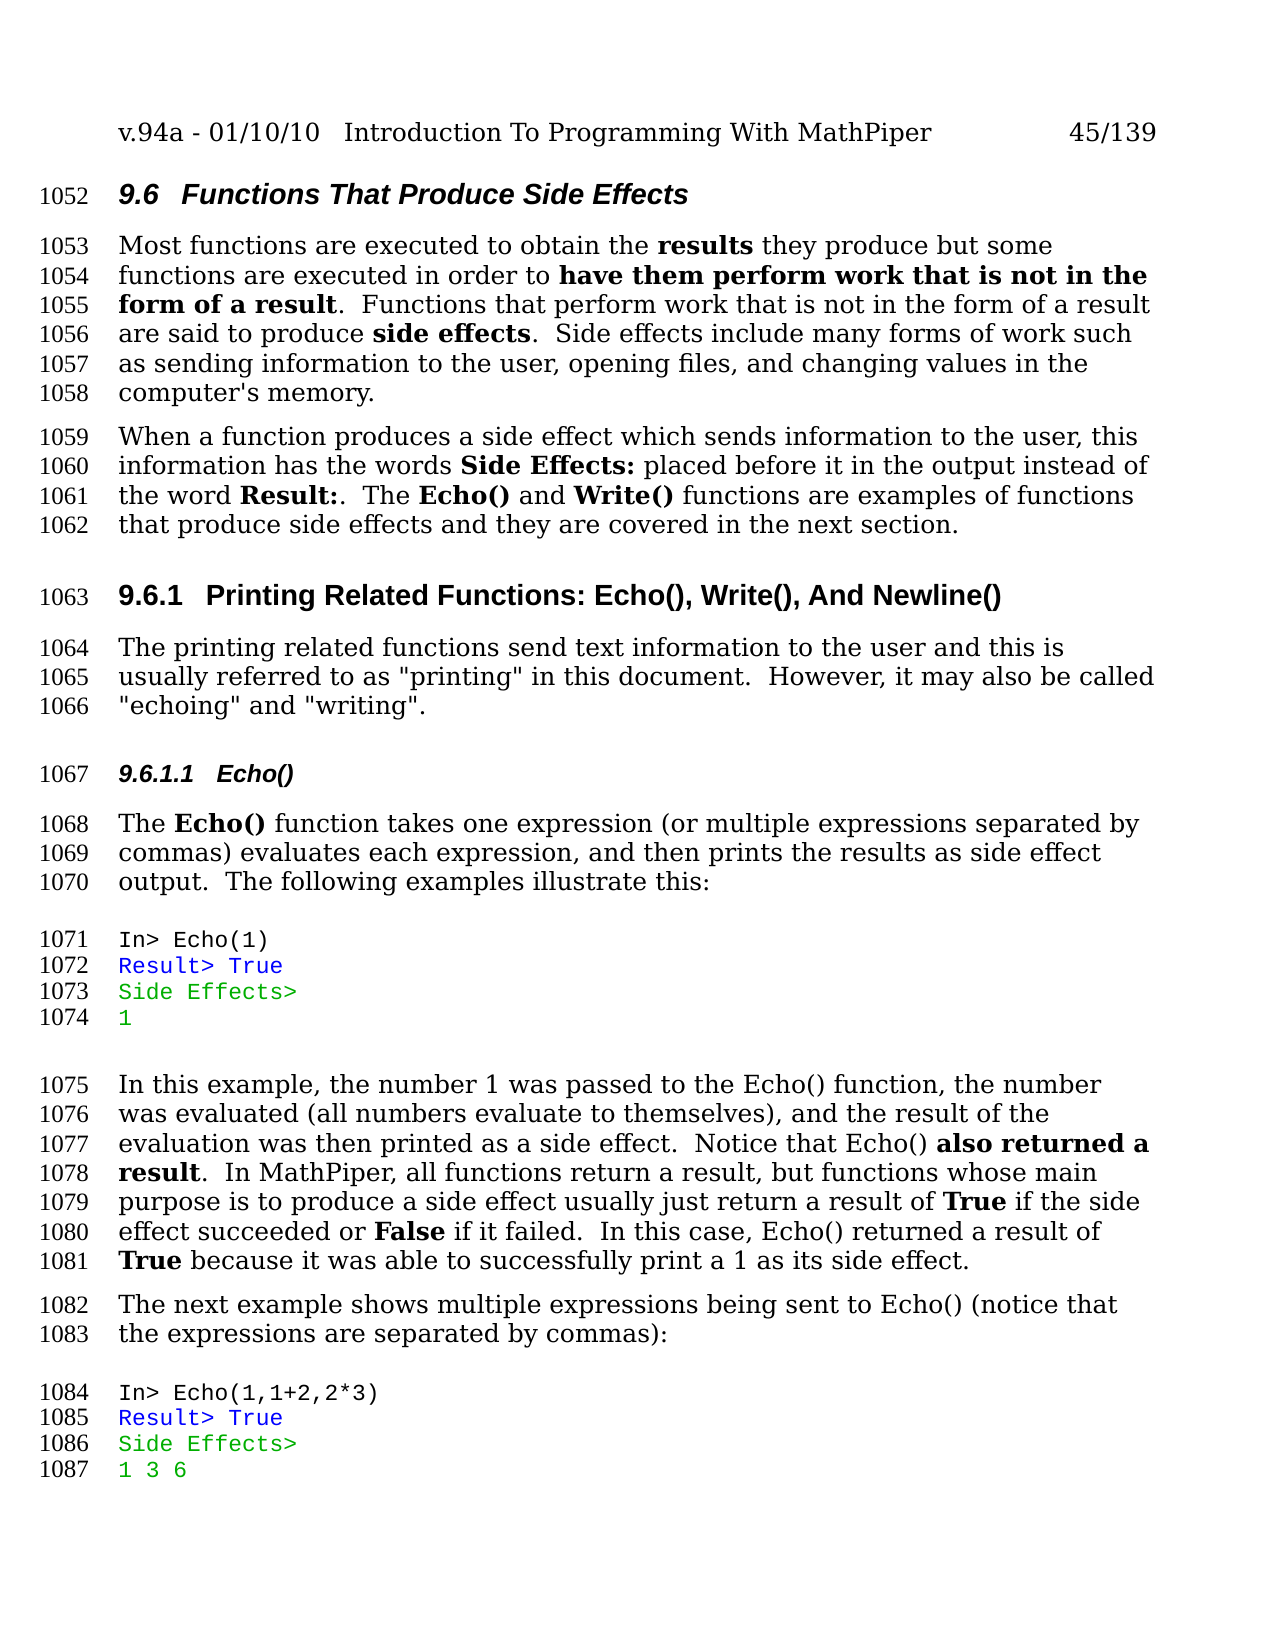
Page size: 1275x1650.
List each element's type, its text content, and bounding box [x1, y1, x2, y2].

text The printing related functions send text information to the user and this is usually referred to as "printing" in this document. However, it may also be called "echoing" and "writing". [118, 633, 1157, 720]
text In> Echo(1) [118, 928, 1157, 954]
text The next example shows multiple expressions being sent to Echo() (notice that the expressions are separated by commas): [118, 1291, 1157, 1349]
text In> Echo(1,1+2,2*3) [118, 1381, 1157, 1407]
text 1 3 6 [118, 1459, 1157, 1484]
text In this example, the number 1 was passed to the Echo() function, the number was evaluated (all numbers evaluate to themselves), and the result of the evaluation was then printed as a side effect. Notice that Echo() also returned a result. In MathPiper, all functions return a result, but functions whose main purpose is to produce a side effect usually just return a result of True if the side effect succeeded or False if it failed. In this case, Echo() returned a result of True because it was able to successfully print a 1 as its side effect. [118, 1070, 1157, 1276]
text When a function produces a side effect which sends information to the user, this information has the words Side Effects: placed before it in the output instead of the word Result:. The Echo() and Write() functions are examples of functions that produce side effects and they are covered in the next section. [118, 422, 1157, 539]
text Most functions are executed to obtain the results they produce but some functions are executed in order to have them perform work that is not in the form of a result. Functions that perform work that is not in the form of a result are said to produce side effects. Side effects include many forms of work such as sending information to the user, opening files, and changing values in the computer's memory. [118, 231, 1157, 407]
text Result> True [118, 954, 1157, 980]
text Side Effects> [118, 1433, 1157, 1459]
text 1 [118, 1006, 1157, 1032]
subtitle Echo() [118, 759, 1157, 788]
text Side Effects> [118, 980, 1157, 1006]
text The Echo() function takes one expression (or multiple expressions separated by commas) evaluates each expression, and then prints the results as side effect output. The following examples illustrate this: [118, 809, 1157, 896]
subtitle Printing Related Functions: Echo(), Write(), And Newline() [118, 578, 1157, 612]
subtitle Functions That Produce Side Effects [118, 177, 1157, 210]
text Result> True [118, 1407, 1157, 1433]
